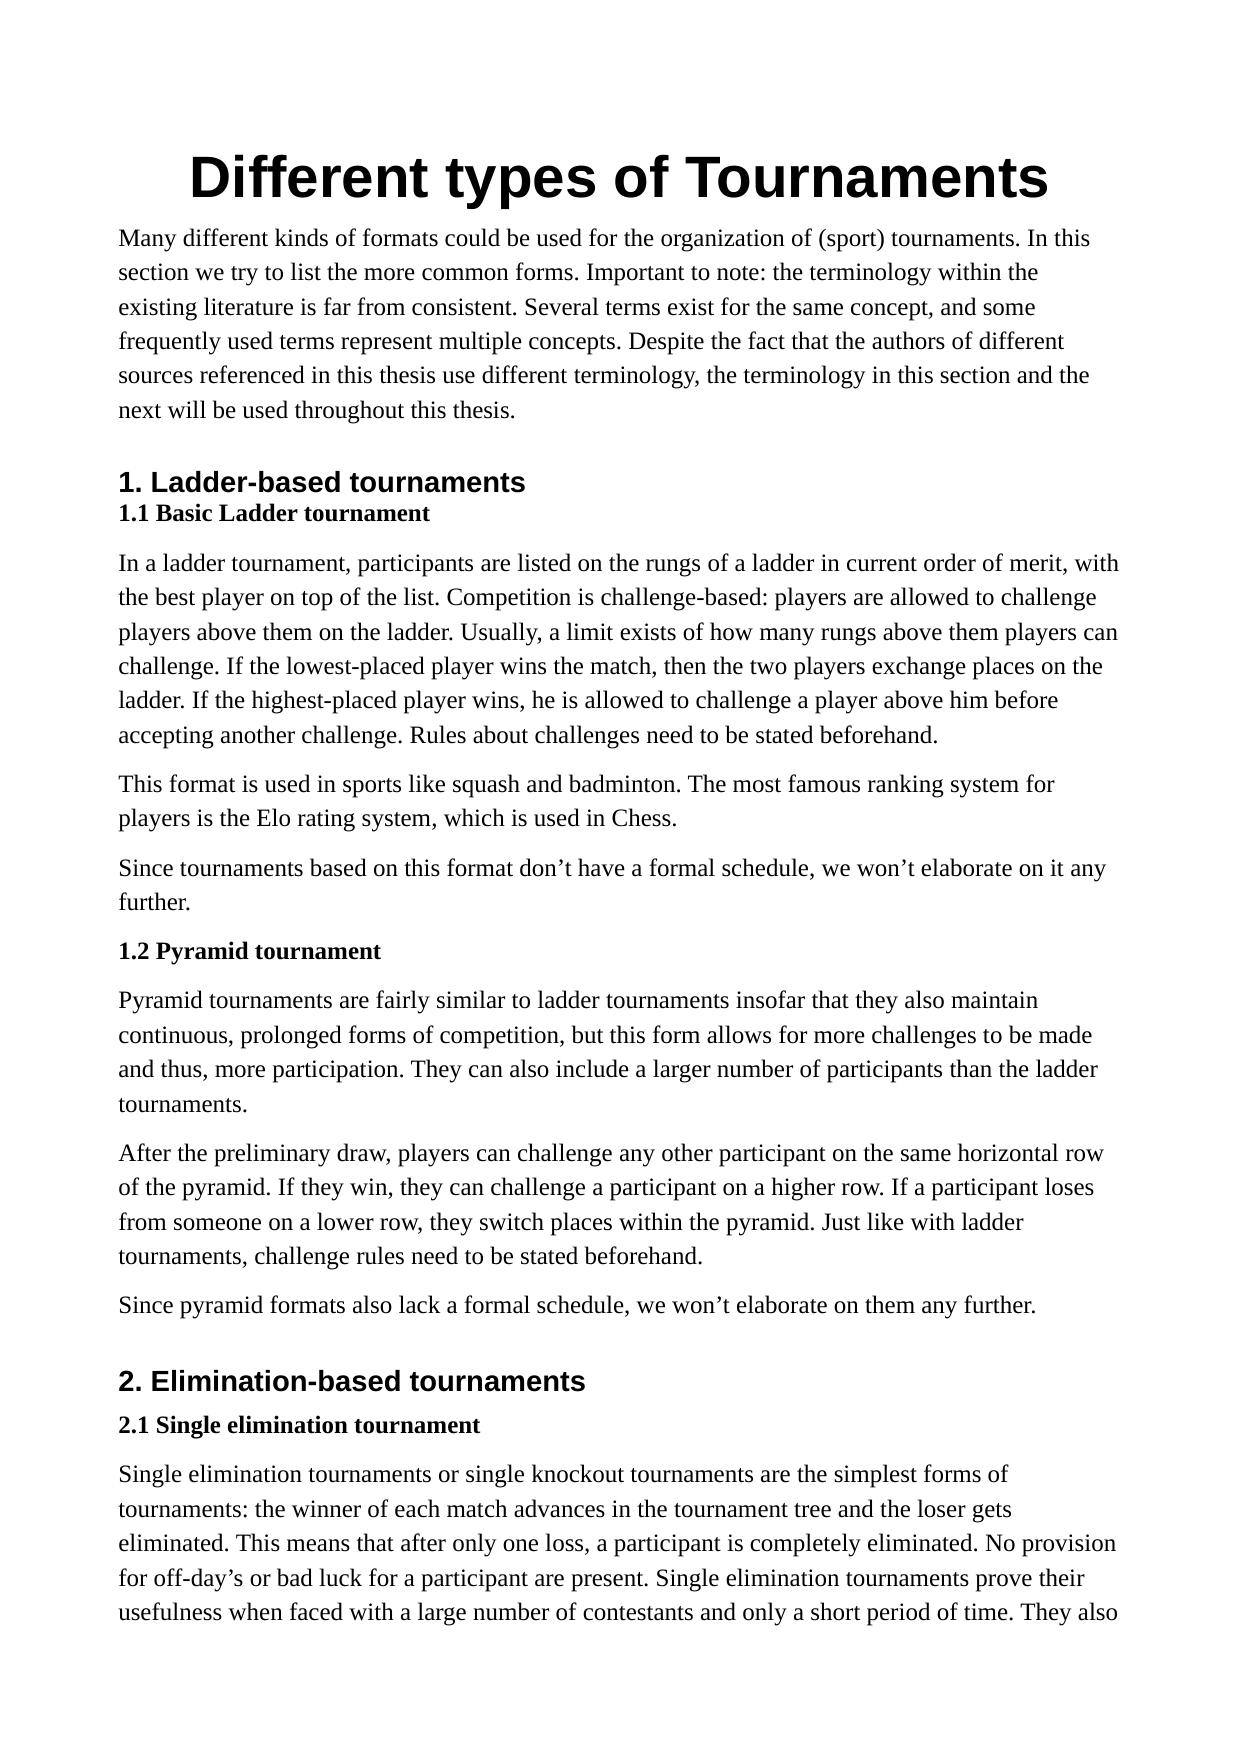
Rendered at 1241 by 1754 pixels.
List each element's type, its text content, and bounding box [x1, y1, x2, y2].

text In a ladder tournament, participants are listed on the rungs of a ladder in current order of merit, with the best player on top of the list. Competition is challenge-based: players are allowed to challenge players above them on the ladder. Usually, a limit exists of how many rungs above them players can challenge. If the lowest-placed player wins the match, then the two players exchange places on the ladder. If the highest-placed player wins, he is allowed to challenge a player above him before accepting another challenge. Rules about challenges need to be stated beforehand. [118, 548, 1122, 749]
text Single elimination tournaments or single knockout tournaments are the simplest forms of tournaments: the winner of each match advances in the tournament tree and the loser gets eliminated. This means that after only one loss, a participant is completely eliminated. No provision for off-day’s or bad luck for a participant are present. Single elimination tournaments prove their usefulness when faced with a large number of contestants and only a short period of time. They also [118, 1459, 1122, 1626]
text After the preliminary draw, players can challenge any other participant on the same horizontal row of the pyramid. If they win, they can challenge a participant on a higher row. If a participant loses from someone on a lower row, they switch places within the pyramid. Just like with ladder tournaments, challenge rules need to be stated beforehand. [118, 1138, 1122, 1270]
text Many different kinds of formats could be used for the organization of (sport) tournaments. In this section we try to list the more common forms. Important to note: the terminology within the existing literature is far from consistent. Several terms exist for the same concept, and some frequently used terms represent multiple concepts. Despite the fact that the authors of different sources referenced in this thesis use different terminology, the terminology in this section and the next will be used throughout this thesis. [118, 223, 1122, 424]
subtitle 1. Ladder-based tournaments [118, 465, 1122, 498]
subtitle 2. Elimination-based tournaments [118, 1364, 1122, 1398]
text 1.1 Basic Ladder tournament [118, 498, 1122, 527]
text 2.1 Single elimination tournament [118, 1410, 1122, 1439]
text Since tournaments based on this format don’t have a formal schedule, we won’t elaborate on it any further. [118, 853, 1122, 916]
text Since pyramid formats also lack a formal schedule, we won’t elaborate on them any further. [118, 1290, 1122, 1319]
text Pyramid tournaments are fairly similar to ladder tournaments insofar that they also maintain continuous, prolonged forms of competition, but this form allows for more challenges to be made and thus, more participation. They can also include a larger number of participants than the ladder tournaments. [118, 985, 1122, 1117]
text 1.2 Pyramid tournament [118, 936, 1122, 965]
text This format is used in sports like squash and badminton. The most famous ranking system for players is the Elo rating system, which is used in Chess. [118, 769, 1122, 832]
title Different types of Tournaments [118, 143, 1122, 210]
